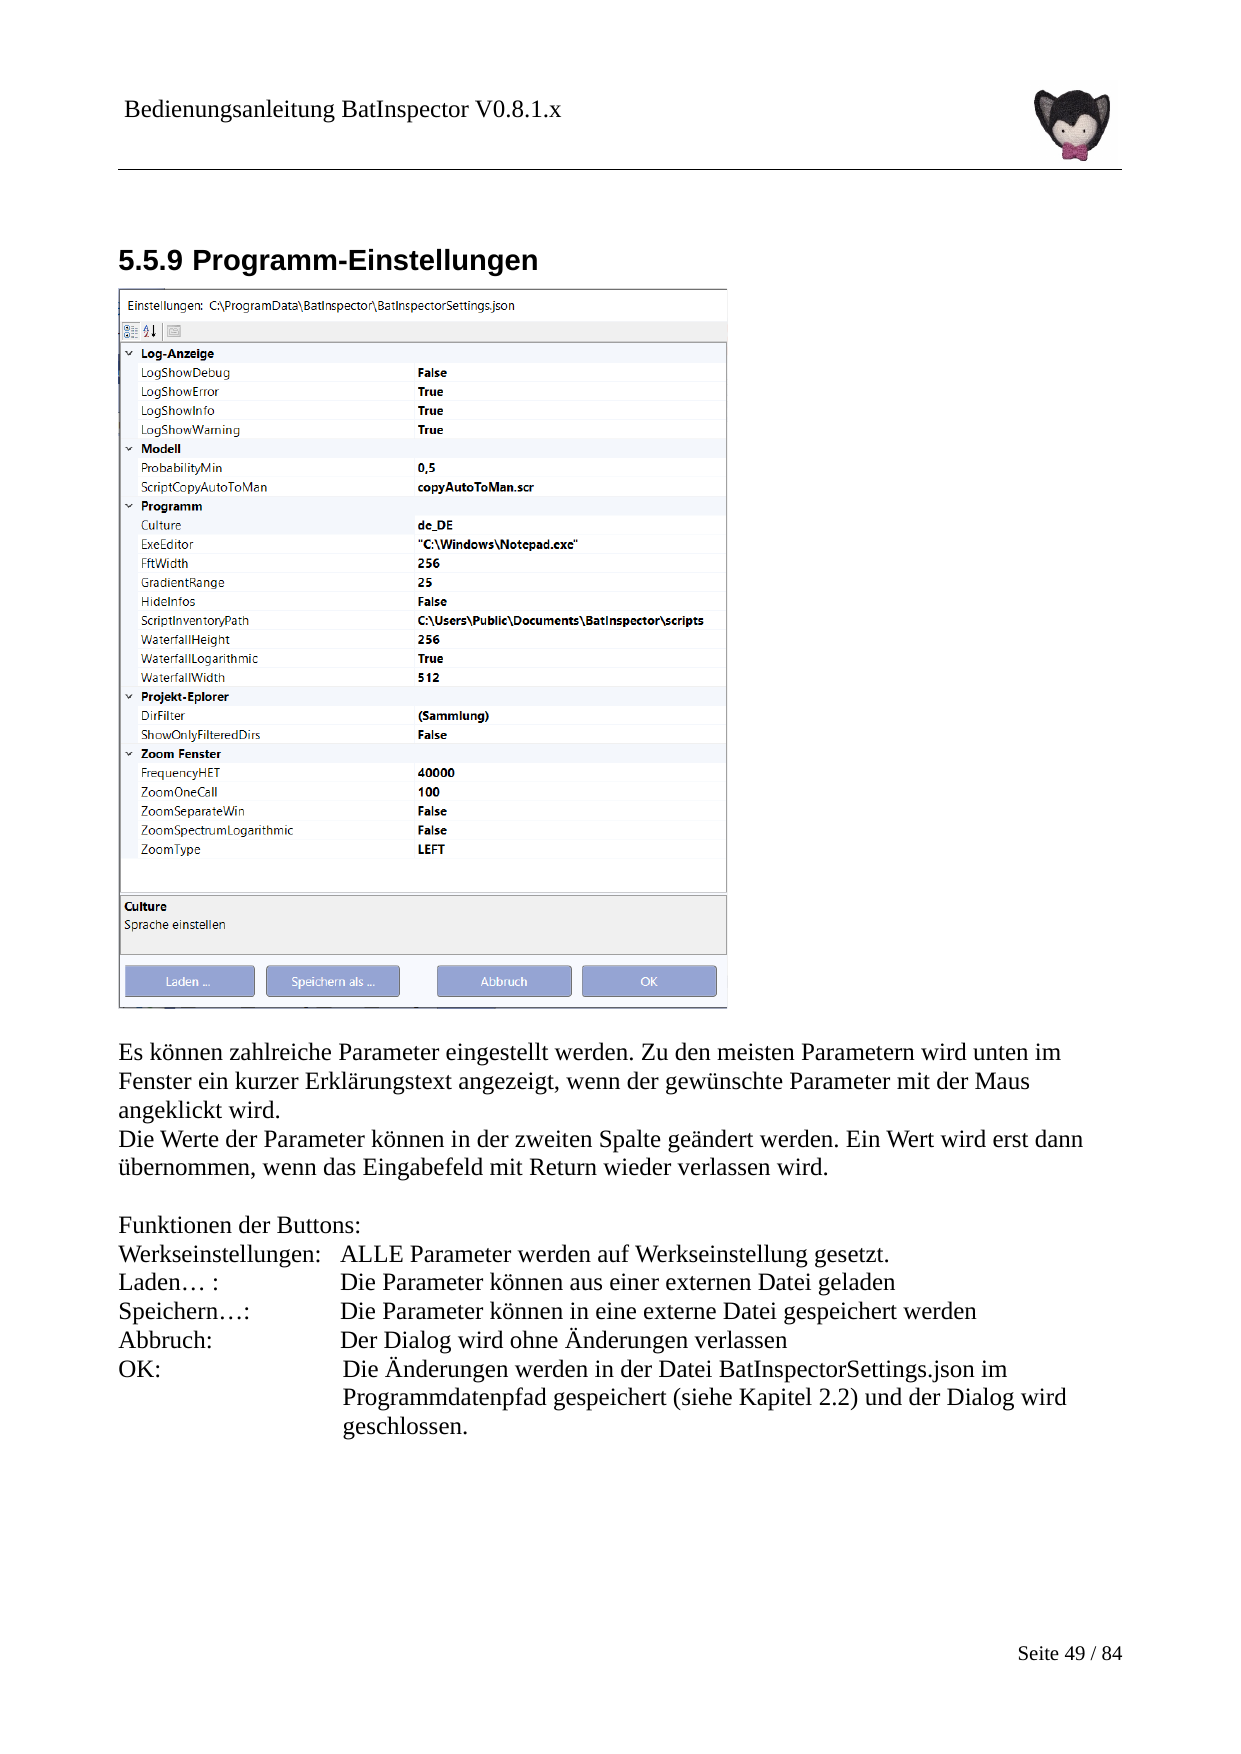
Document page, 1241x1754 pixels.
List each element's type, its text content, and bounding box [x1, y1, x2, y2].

subtitle Programm-Einstellungen [118, 243, 1122, 276]
text Werkseinstellungen: ALLE Parameter werden auf Werkseinstellung gesetzt. [118, 1239, 1122, 1267]
text Laden… : Die Parameter können aus einer externen Datei geladen [118, 1267, 1122, 1296]
text Funktionen der Buttons: [118, 1210, 1122, 1239]
picture [1030, 80, 1119, 169]
text OK: Die Änderungen werden in der Datei BatInspectorSettings.json im Programmdatenpfad gespeichert (siehe Kapitel 2.2) und der Dialog wird geschlossen. [118, 1354, 1122, 1440]
text Speichern…: Die Parameter können in eine externe Datei gespeichert werden [118, 1296, 1122, 1325]
picture [118, 288, 728, 1009]
text Abbruch: Der Dialog wird ohne Änderungen verlassen [118, 1325, 1122, 1354]
text Es können zahlreiche Parameter eingestellt werden. Zu den meisten Parametern wird unten im Fenster ein kurzer Erklärungstext angezeigt, wenn der gewünschte Parameter mit der Maus angeklickt wird. [118, 1037, 1122, 1124]
text Die Werte der Parameter können in der zweiten Spalte geändert werden. Ein Wert wird erst dann übernommen, wenn das Eingabefeld mit Return wieder verlassen wird. [118, 1124, 1122, 1181]
